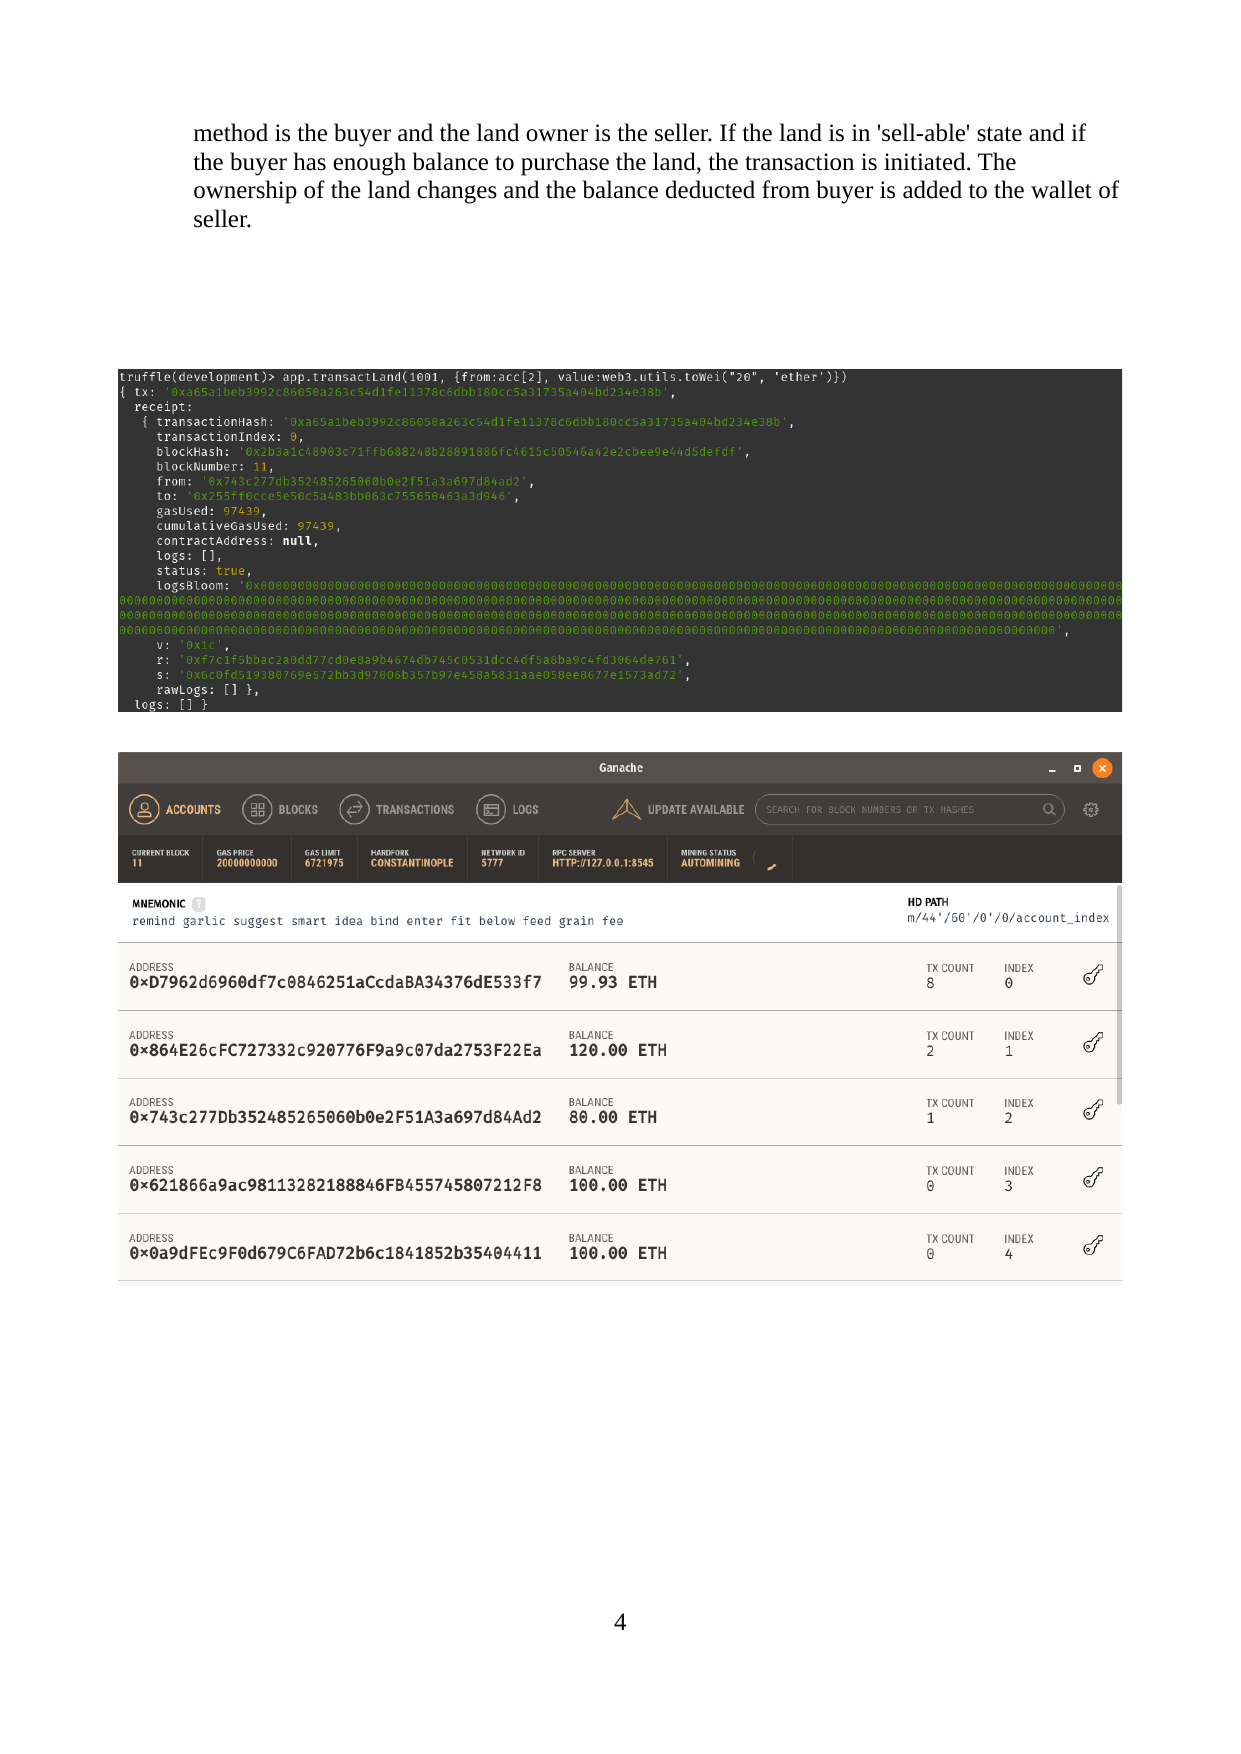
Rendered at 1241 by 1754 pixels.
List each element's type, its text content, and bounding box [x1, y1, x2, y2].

list method is the buyer and the land owner is the seller. If the land is in 'sell-able' state and if the buyer has enough balance to purchase the land, the transaction is initiated. The ownership of the land changes and the balance deducted from buyer is added to the wallet of seller. [156, 118, 1122, 233]
picture [118, 752, 1123, 1286]
picture [118, 369, 1123, 712]
